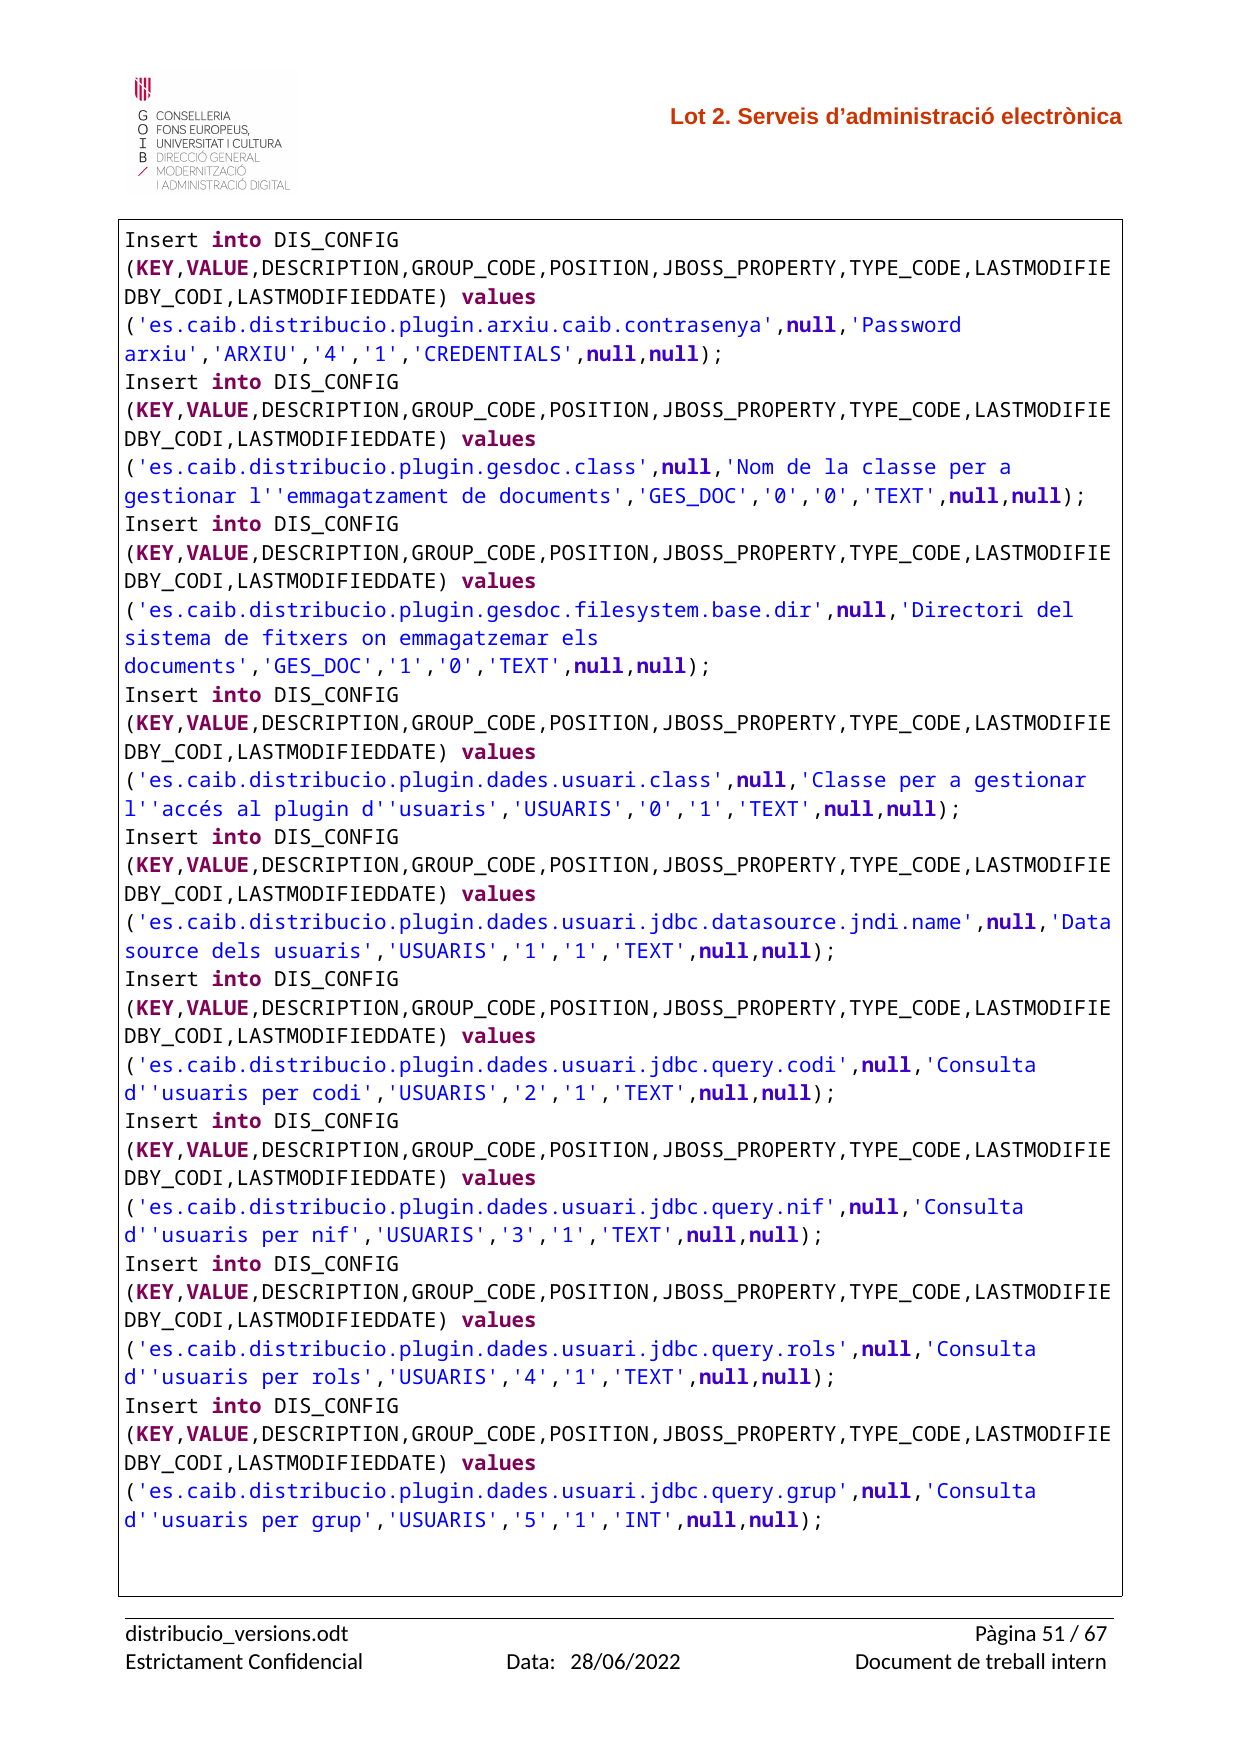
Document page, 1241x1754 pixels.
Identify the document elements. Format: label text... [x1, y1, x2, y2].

table_header Insert into DIS_CONFIG (KEY,VALUE,DESCRIPTION,GROUP_CODE,POSITION,JBOSS_PROPERTY,TYPE_CODE,LASTMODIFIEDBY_CODI,LASTMODIFIEDDATE) values ('es.caib.distribucio.plugin.arxiu.caib.contrasenya',null,'Password arxiu','ARXIU','4','1','CREDENTIALS',null,null); Insert into DIS_CONFIG (KEY,VALUE,DESCRIPTION,GROUP_CODE,POSITION,JBOSS_PROPERTY,TYPE_CODE,LASTMODIFIEDBY_CODI,LASTMODIFIEDDATE) values ('es.caib.distribucio.plugin.gesdoc.class',null,'Nom de la classe per a gestionar l''emmagatzament de documents','GES_DOC','0','0','TEXT',null,null); Insert into DIS_CONFIG (KEY,VALUE,DESCRIPTION,GROUP_CODE,POSITION,JBOSS_PROPERTY,TYPE_CODE,LASTMODIFIEDBY_CODI,LASTMODIFIEDDATE) values ('es.caib.distribucio.plugin.gesdoc.filesystem.base.dir',null,'Directori del sistema de fitxers on emmagatzemar els documents','GES_DOC','1','0','TEXT',null,null); Insert into DIS_CONFIG (KEY,VALUE,DESCRIPTION,GROUP_CODE,POSITION,JBOSS_PROPERTY,TYPE_CODE,LASTMODIFIEDBY_CODI,LASTMODIFIEDDATE) values ('es.caib.distribucio.plugin.dades.usuari.class',null,'Classe per a gestionar l''accés al plugin d''usuaris','USUARIS','0','1','TEXT',null,null); Insert into DIS_CONFIG (KEY,VALUE,DESCRIPTION,GROUP_CODE,POSITION,JBOSS_PROPERTY,TYPE_CODE,LASTMODIFIEDBY_CODI,LASTMODIFIEDDATE) values ('es.caib.distribucio.plugin.dades.usuari.jdbc.datasource.jndi.name',null,'Datasource dels usuaris','USUARIS','1','1','TEXT',null,null); Insert into DIS_CONFIG (KEY,VALUE,DESCRIPTION,GROUP_CODE,POSITION,JBOSS_PROPERTY,TYPE_CODE,LASTMODIFIEDBY_CODI,LASTMODIFIEDDATE) values ('es.caib.distribucio.plugin.dades.usuari.jdbc.query.codi',null,'Consulta d''usuaris per codi','USUARIS','2','1','TEXT',null,null); Insert into DIS_CONFIG (KEY,VALUE,DESCRIPTION,GROUP_CODE,POSITION,JBOSS_PROPERTY,TYPE_CODE,LASTMODIFIEDBY_CODI,LASTMODIFIEDDATE) values ('es.caib.distribucio.plugin.dades.usuari.jdbc.query.nif',null,'Consulta d''usuaris per nif','USUARIS','3','1','TEXT',null,null); Insert into DIS_CONFIG (KEY,VALUE,DESCRIPTION,GROUP_CODE,POSITION,JBOSS_PROPERTY,TYPE_CODE,LASTMODIFIEDBY_CODI,LASTMODIFIEDDATE) values ('es.caib.distribucio.plugin.dades.usuari.jdbc.query.rols',null,'Consulta d''usuaris per rols','USUARIS','4','1','TEXT',null,null); Insert into DIS_CONFIG (KEY,VALUE,DESCRIPTION,GROUP_CODE,POSITION,JBOSS_PROPERTY,TYPE_CODE,LASTMODIFIEDBY_CODI,LASTMODIFIEDDATE) values ('es.caib.distribucio.plugin.dades.usuari.jdbc.query.grup',null,'Consulta d''usuaris per grup','USUARIS','5','1','INT',null,null); [119, 220, 1122, 1596]
picture [126, 70, 299, 197]
